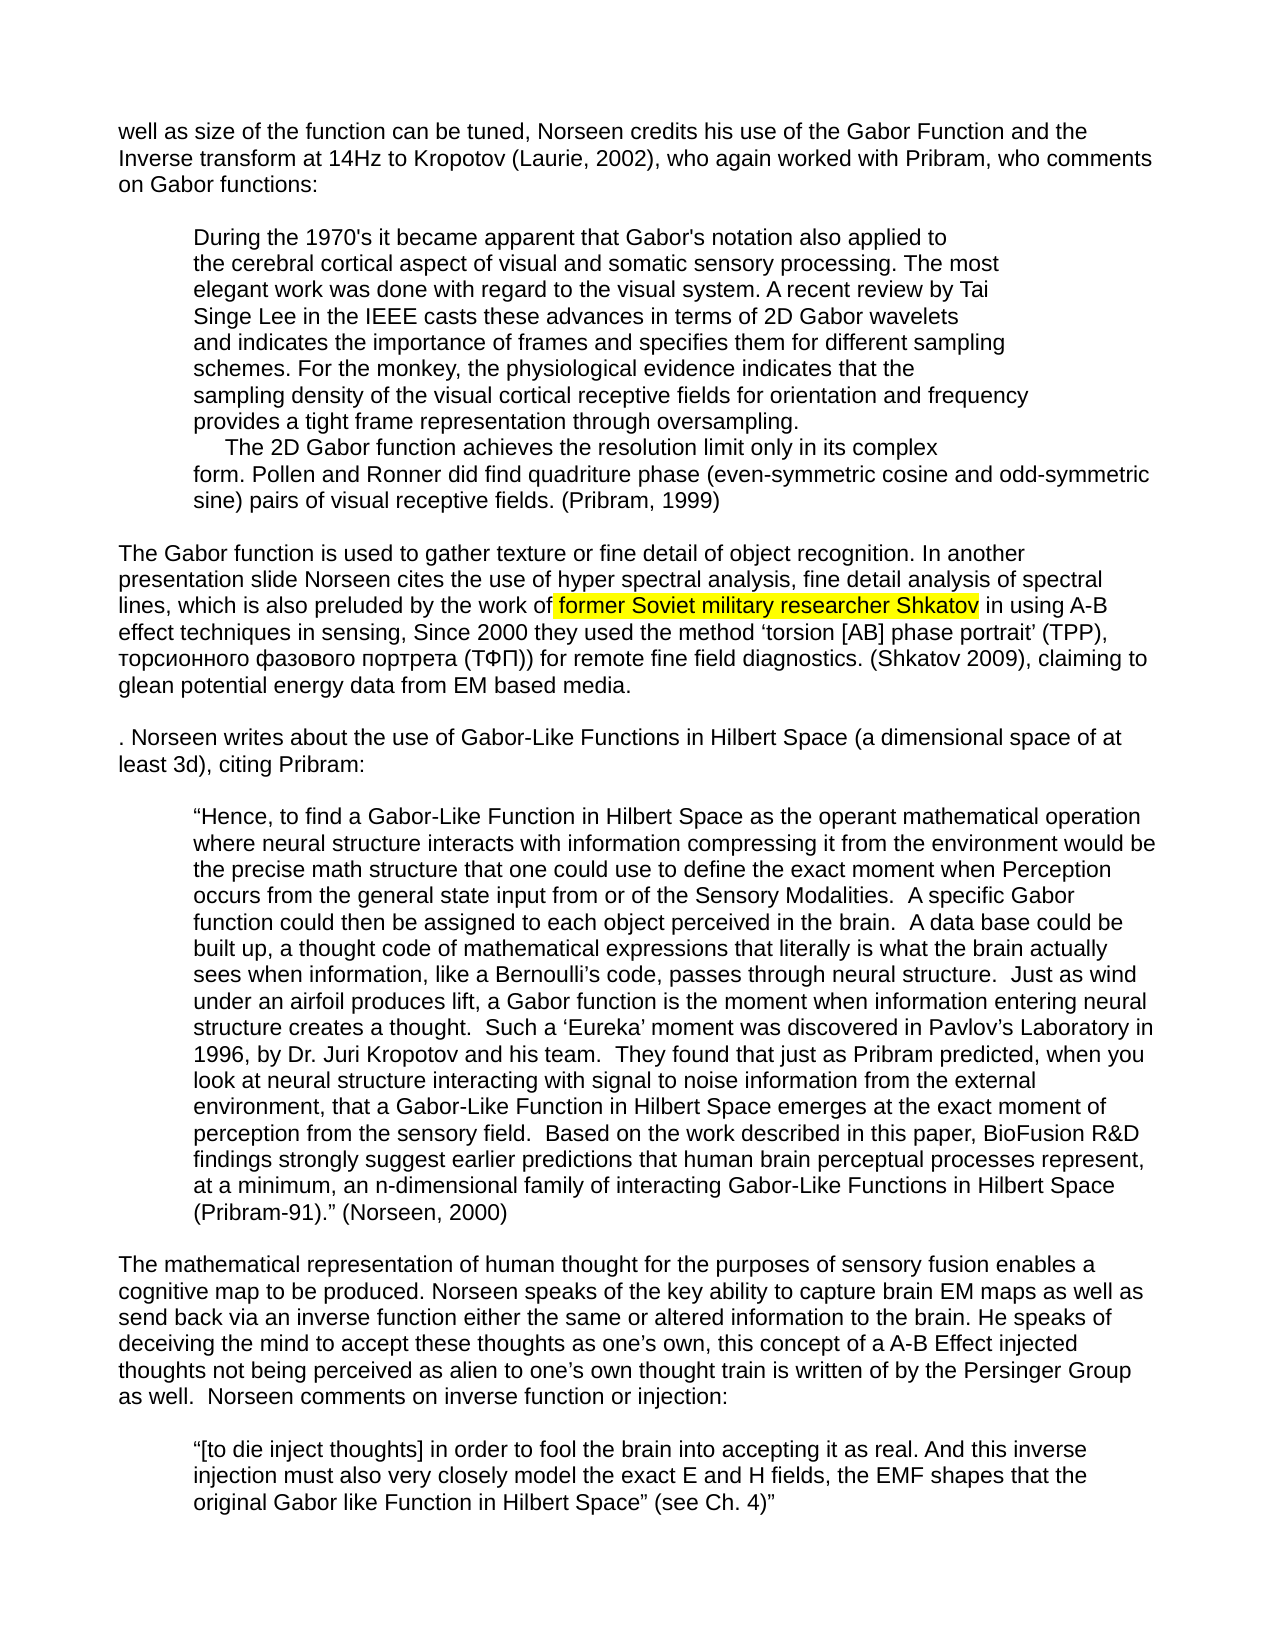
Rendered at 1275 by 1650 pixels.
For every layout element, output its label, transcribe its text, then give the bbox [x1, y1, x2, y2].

text Singe Lee in the IEEE casts these advances in terms of 2D Gabor wavelets [193, 303, 1157, 329]
text The Gabor function is used to gather texture or fine detail of object recognition. In another presentation slide Norseen cites the use of hyper spectral analysis, fine detail analysis of spectral lines, which is also preluded by the work of former Soviet military researcher Shkatov in using A-B effect techniques in sensing, Since 2000 they used the method ‘torsion [AB] phase portrait’ (TPP), торсионного фазового портрета (ТФП)) for remote fine field diagnostics. (Shkatov 2009), claiming to glean potential energy data from EM based media. [118, 540, 1157, 698]
text schemes. For the monkey, the physiological evidence indicates that the [193, 355, 1157, 382]
text and indicates the importance of frames and specifies them for different sampling [193, 329, 1157, 355]
text sampling density of the visual cortical receptive fields for orientation and frequency [193, 382, 1157, 408]
text During the 1970's it became apparent that Gabor's notation also applied to [193, 223, 1157, 250]
text provides a tight frame representation through oversampling. [193, 408, 1157, 434]
text elegant work was done with regard to the visual system. A recent review by Tai [193, 276, 1157, 303]
text “[to die inject thoughts] in order to fool the brain into accepting it as real. And this inverse injection must also very closely model the exact E and H fields, the EMF shapes that the original Gabor like Function in Hilbert Space” (see Ch. 4)” [193, 1436, 1157, 1515]
text The mathematical representation of human thought for the purposes of sensory fusion enables a cognitive map to be produced. Norseen speaks of the key ability to capture brain EM maps as well as send back via an inverse function either the same or altered information to the brain. He speaks of deceiving the mind to accept these thoughts as one’s own, this concept of a A-B Effect injected thoughts not being perceived as alien to one’s own thought train is written of by the Persinger Group as well. Norseen comments on inverse function or injection: [118, 1251, 1157, 1409]
text form. Pollen and Ronner did find quadriture phase (even-symmetric cosine and odd-symmetric sine) pairs of visual receptive fields. (Pribram, 1999) [193, 461, 1157, 513]
text “Hence, to find a Gabor-Like Function in Hilbert Space as the operant mathematical operation where neural structure interacts with information compressing it from the environment would be the precise math structure that one could use to define the exact moment when Perception occurs from the general state input from or of the Sensory Modalities. A specific Gabor function could then be assigned to each object perceived in the brain. A data base could be built up, a thought code of mathematical expressions that literally is what the brain actually sees when information, like a Bernoulli’s code, passes through neural structure. Just as wind under an airfoil produces lift, a Gabor function is the moment when information entering neural structure creates a thought. Such a ‘Eureka’ moment was discovered in Pavlov’s Laboratory in 1996, by Dr. Juri Kropotov and his team. They found that just as Pribram predicted, when you look at neural structure interacting with signal to noise information from the external environment, that a Gabor-Like Function in Hilbert Space emerges at the exact moment of perception from the sensory field. Based on the work described in this paper, BioFusion R&D findings strongly suggest earlier predictions that human brain perceptual processes represent, at a minimum, an n-dimensional family of interacting Gabor-Like Functions in Hilbert Space (Pribram-91).” (Norseen, 2000) [193, 803, 1157, 1225]
text the cerebral cortical aspect of visual and somatic sensory processing. The most [193, 250, 1157, 276]
text . Norseen writes about the use of Gabor-Like Functions in Hilbert Space (a dimensional space of at least 3d), citing Pribram: [118, 724, 1157, 777]
text The 2D Gabor function achieves the resolution limit only in its complex [193, 434, 1157, 461]
text well as size of the function can be tuned, Norseen credits his use of the Gabor Function and the Inverse transform at 14Hz to Kropotov (Laurie, 2002), who again worked with Pribram, who comments on Gabor functions: [118, 118, 1157, 197]
